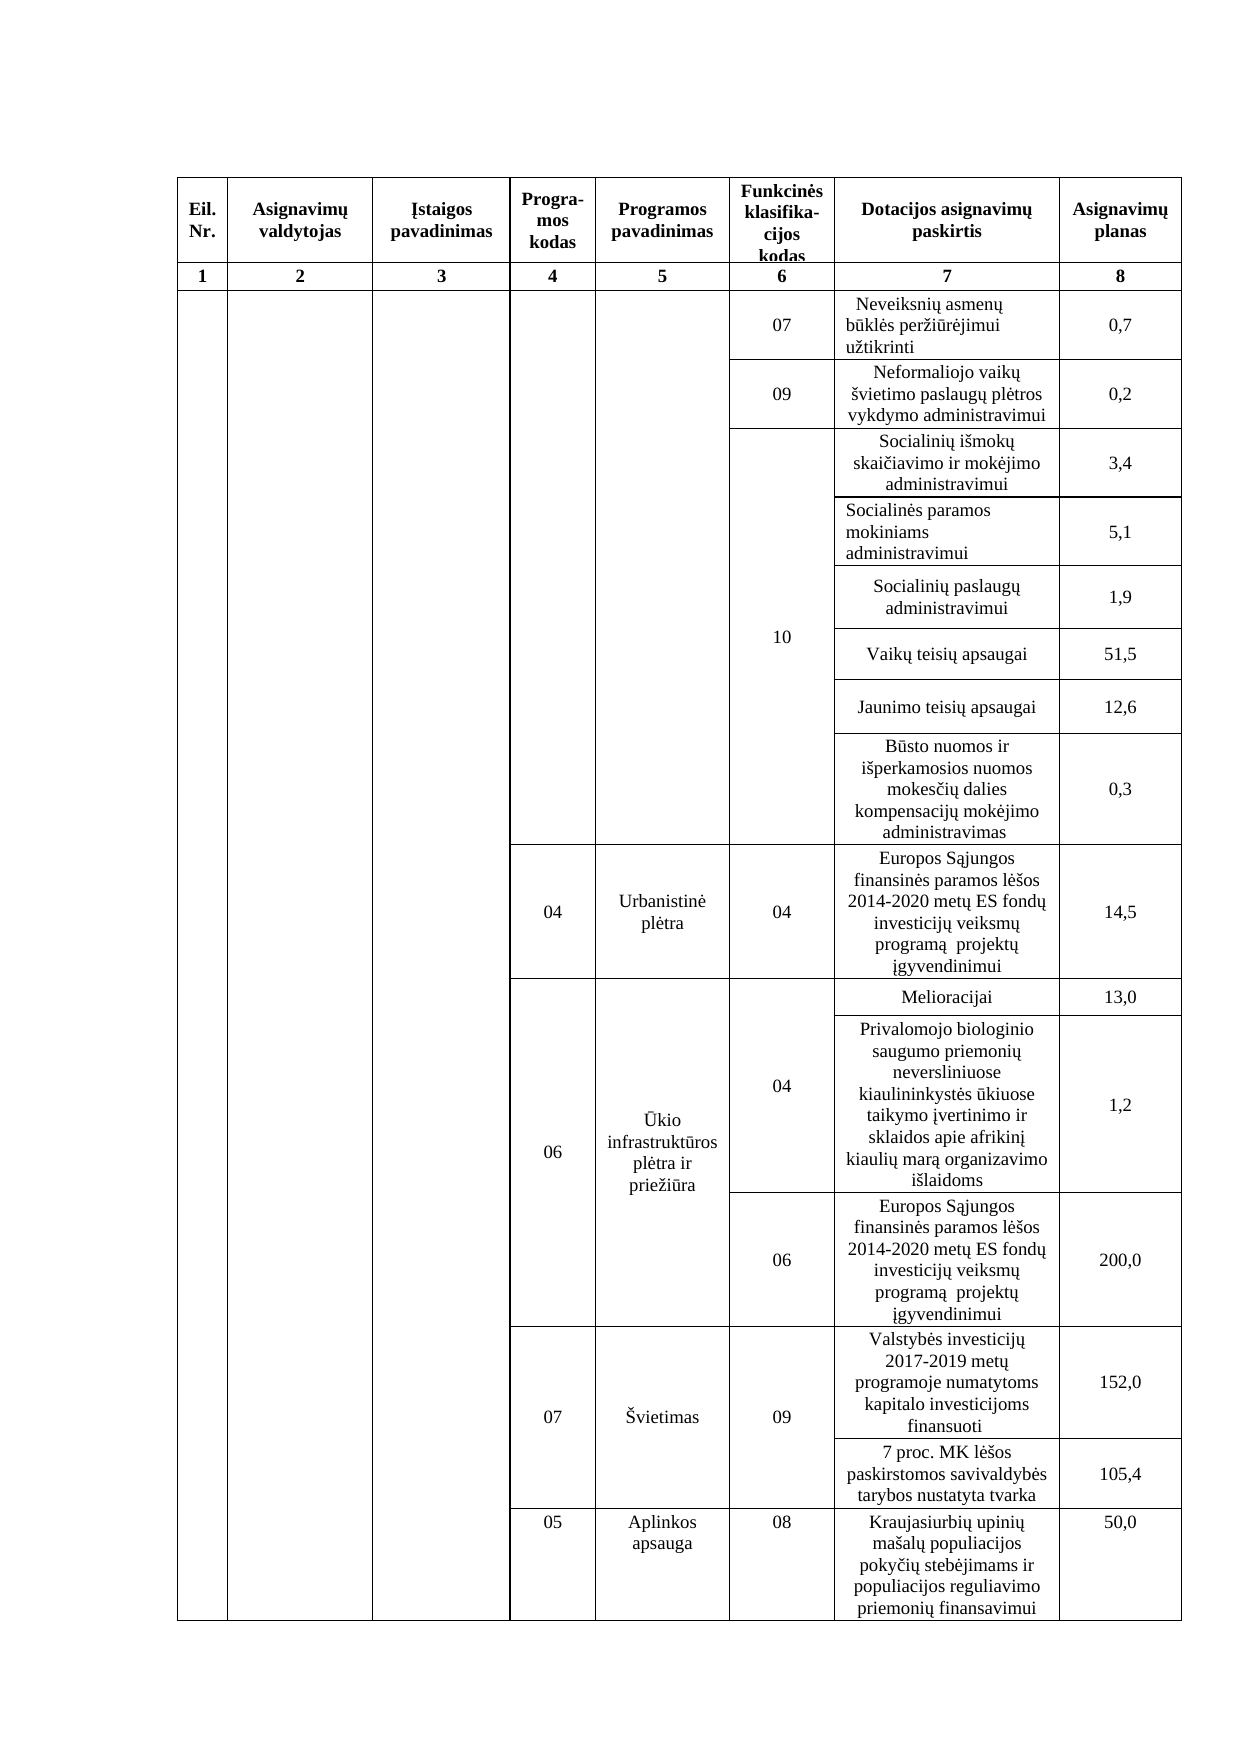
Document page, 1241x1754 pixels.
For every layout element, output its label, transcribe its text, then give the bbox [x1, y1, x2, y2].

table_cell 05 [511, 1509, 595, 1620]
table_cell 3,4 [1060, 429, 1181, 496]
table_cell 10 [730, 429, 834, 844]
table_cell Švietimas [596, 1327, 729, 1508]
table_cell 3 [373, 263, 509, 290]
table_cell [178, 291, 227, 1620]
table_cell 8 [1060, 263, 1181, 290]
table_header Eil. Nr. [178, 178, 227, 262]
table_cell 51,5 [1060, 629, 1181, 679]
table_header Progra-mos kodas [511, 178, 595, 262]
table_header Funkcinės klasifika-cijos kodas [730, 178, 834, 262]
table_cell 200,0 [1060, 1193, 1181, 1326]
table_cell Kraujasiurbių upinių mašalų populiacijos pokyčių stebėjimams ir populiacijos reguliavimo priemonių finansavimui [835, 1509, 1059, 1620]
table_cell 152,0 [1060, 1327, 1181, 1438]
table_cell Aplinkos apsauga [596, 1509, 729, 1620]
table_cell Europos Sąjungos finansinės paramos lėšos 2014-2020 metų ES fondų investicijų veiksmų programą projektų įgyvendinimui [835, 845, 1059, 978]
table_cell 09 [730, 360, 834, 427]
table_cell 1,2 [1060, 1016, 1181, 1192]
table_cell 14,5 [1060, 845, 1181, 978]
table_cell 0,2 [1060, 360, 1181, 427]
table_cell 6 [730, 263, 834, 290]
table_cell 4 [511, 263, 595, 290]
table_header Asignavimų planas [1060, 178, 1181, 262]
table_cell 04 [730, 845, 834, 978]
table_header Įstaigos pavadinimas [373, 178, 509, 262]
table_cell [511, 291, 595, 844]
table_cell 1,9 [1060, 566, 1181, 628]
table_cell 50,0 [1060, 1509, 1181, 1620]
table_cell 105,4 [1060, 1439, 1181, 1508]
table_cell 7 proc. MK lėšos paskirstomos savivaldybės tarybos nustatyta tvarka [835, 1439, 1059, 1508]
table_cell [596, 291, 729, 844]
table_cell 13,0 [1060, 979, 1181, 1015]
table_cell Europos Sąjungos finansinės paramos lėšos 2014-2020 metų ES fondų investicijų veiksmų programą projektų įgyvendinimui [835, 1193, 1059, 1326]
table_cell Ūkio infrastruktūros plėtra ir priežiūra [596, 979, 729, 1326]
table_cell [373, 291, 509, 1620]
table_header Asignavimų valdytojas [228, 178, 372, 262]
table_cell 7 [835, 263, 1059, 290]
table_cell Socialinių paslaugų administravimui [835, 566, 1059, 628]
table_cell 0,7 [1060, 291, 1181, 359]
table_cell [228, 291, 372, 1620]
table_cell Neveiksnių asmenų būklės peržiūrėjimui užtikrinti [835, 291, 1059, 359]
table_cell 0,3 [1060, 734, 1181, 844]
table_cell Urbanistinė plėtra [596, 845, 729, 978]
table_cell Melioracijai [835, 979, 1059, 1015]
table_cell 08 [730, 1509, 834, 1620]
table_cell 09 [730, 1327, 834, 1508]
table_cell 04 [511, 845, 595, 978]
table_header Dotacijos asignavimų paskirtis [835, 178, 1059, 262]
table_cell 5,1 [1060, 498, 1181, 565]
table_cell 12,6 [1060, 680, 1181, 732]
table_cell 5 [596, 263, 729, 290]
table_cell 04 [730, 979, 834, 1192]
table_cell Būsto nuomos ir išperkamosios nuomos mokesčių dalies kompensacijų mokėjimo administravimas [835, 734, 1059, 844]
table_cell Neformaliojo vaikų švietimo paslaugų plėtros vykdymo administravimui [835, 360, 1059, 427]
table_cell Privalomojo biologinio saugumo priemonių neversliniuose kiaulininkystės ūkiuose taikymo įvertinimo ir sklaidos apie afrikinį kiaulių marą organizavimo išlaidoms [835, 1016, 1059, 1192]
table_cell 07 [511, 1327, 595, 1508]
table_cell Jaunimo teisių apsaugai [835, 680, 1059, 732]
table_cell Valstybės investicijų 2017-2019 metų programoje numatytoms kapitalo investicijoms finansuoti [835, 1327, 1059, 1438]
table_cell Socialinės paramos mokiniams administravimui [835, 498, 1059, 565]
table_cell 1 [178, 263, 227, 290]
table_header Programos pavadinimas [596, 178, 729, 262]
table_cell 06 [511, 979, 595, 1326]
table_cell Socialinių išmokų skaičiavimo ir mokėjimo administravimui [835, 429, 1059, 496]
table_cell 07 [730, 291, 834, 359]
table_cell Vaikų teisių apsaugai [835, 629, 1059, 679]
table_cell 2 [228, 263, 372, 290]
table_cell 06 [730, 1193, 834, 1326]
